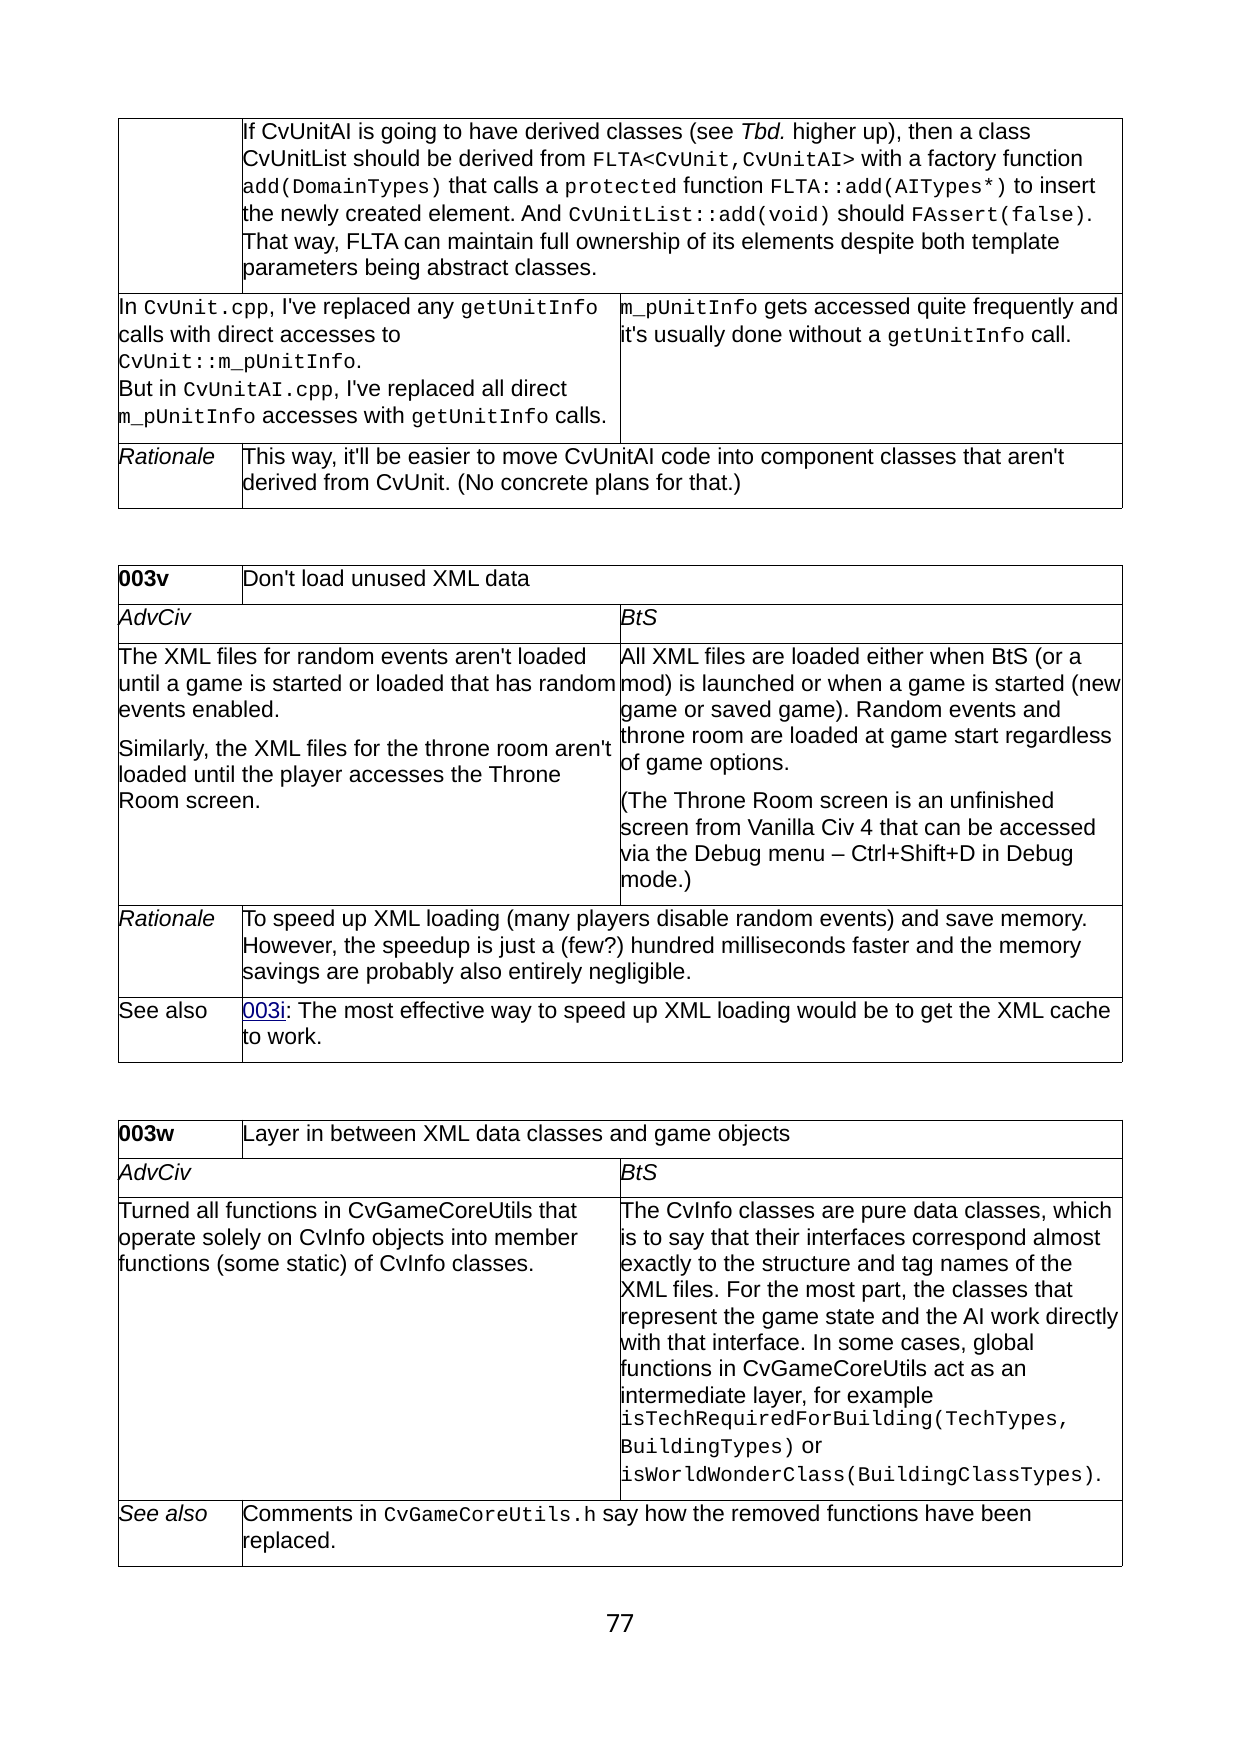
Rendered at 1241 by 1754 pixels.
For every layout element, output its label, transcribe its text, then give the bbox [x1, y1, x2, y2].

table_cell Rationale [119, 444, 242, 508]
table_cell The CvInfo classes are pure data classes, which is to say that their interfaces correspond almost exactly to the structure and tag names of the XML files. For the most part, the classes that represent the game state and the AI work directly with that interface. In some cases, global functions in CvGameCoreUtils act as an intermediate layer, for example isTechRequiredForBuilding(TechTypes, BuildingTypes) or isWorldWonderClass(BuildingClassTypes). [621, 1198, 1122, 1499]
table_cell See also [119, 1501, 242, 1566]
table_cell Turned all functions in CvGameCoreUtils that operate solely on CvInfo objects into member functions (some static) of CvInfo classes. [119, 1198, 620, 1499]
table_cell [119, 119, 242, 293]
table_cell See also [119, 998, 242, 1062]
table_header Don't load unused XML data [243, 566, 1122, 604]
table_cell AdvCiv [119, 1159, 620, 1197]
table_cell If CvUnitAI is going to have derived classes (see Tbd. higher up), then a class CvUnitList should be derived from FLTA<CvUnit,CvUnitAI> with a factory function add(DomainTypes) that calls a protected function FLTA::add(AITypes*) to insert the newly created element. And CvUnitList::add(void) should FAssert(false). That way, FLTA can maintain full ownership of its elements despite both template parameters being abstract classes. [243, 119, 1122, 293]
table_cell m_pUnitInfo gets accessed quite frequently and it's usually done without a getUnitInfo call. [621, 294, 1122, 442]
table_cell This way, it'll be easier to move CvUnitAI code into component classes that aren't derived from CvUnit. (No concrete plans for that.) [243, 444, 1122, 508]
table_header 003v [119, 566, 242, 604]
table_cell All XML files are loaded either when BtS (or a mod) is launched or when a game is started (new game or saved game). Random events and throne room are loaded at game start regardless of game options. (The Throne Room screen is an unfinished screen from Vanilla Civ 4 that can be accessed via the Debug menu – Ctrl+Shift+D in Debug mode.) [621, 644, 1122, 905]
table_cell In CvUnit.cpp, I've replaced any getUnitInfo calls with direct accesses to CvUnit::m_pUnitInfo. But in CvUnitAI.cpp, I've replaced all direct m_pUnitInfo accesses with getUnitInfo calls. [119, 294, 620, 442]
table_header 003w [119, 1121, 242, 1158]
table_cell BtS [621, 605, 1122, 643]
table_cell To speed up XML loading (many players disable random events) and save memory. However, the speedup is just a (few?) hundred milliseconds faster and the memory savings are probably also entirely negligible. [243, 906, 1122, 997]
table_cell Rationale [119, 906, 242, 997]
table_cell 003i: The most effective way to speed up XML loading would be to get the XML cache to work. [243, 998, 1122, 1062]
table_header Layer in between XML data classes and game objects [243, 1121, 1122, 1158]
table_cell The XML files for random events aren't loaded until a game is started or loaded that has random events enabled. Similarly, the XML files for the throne room aren't loaded until the player accesses the Throne Room screen. [119, 644, 620, 905]
table_cell Comments in CvGameCoreUtils.h say how the removed functions have been replaced. [243, 1501, 1122, 1566]
table_cell AdvCiv [119, 605, 620, 643]
table_cell BtS [621, 1159, 1122, 1197]
